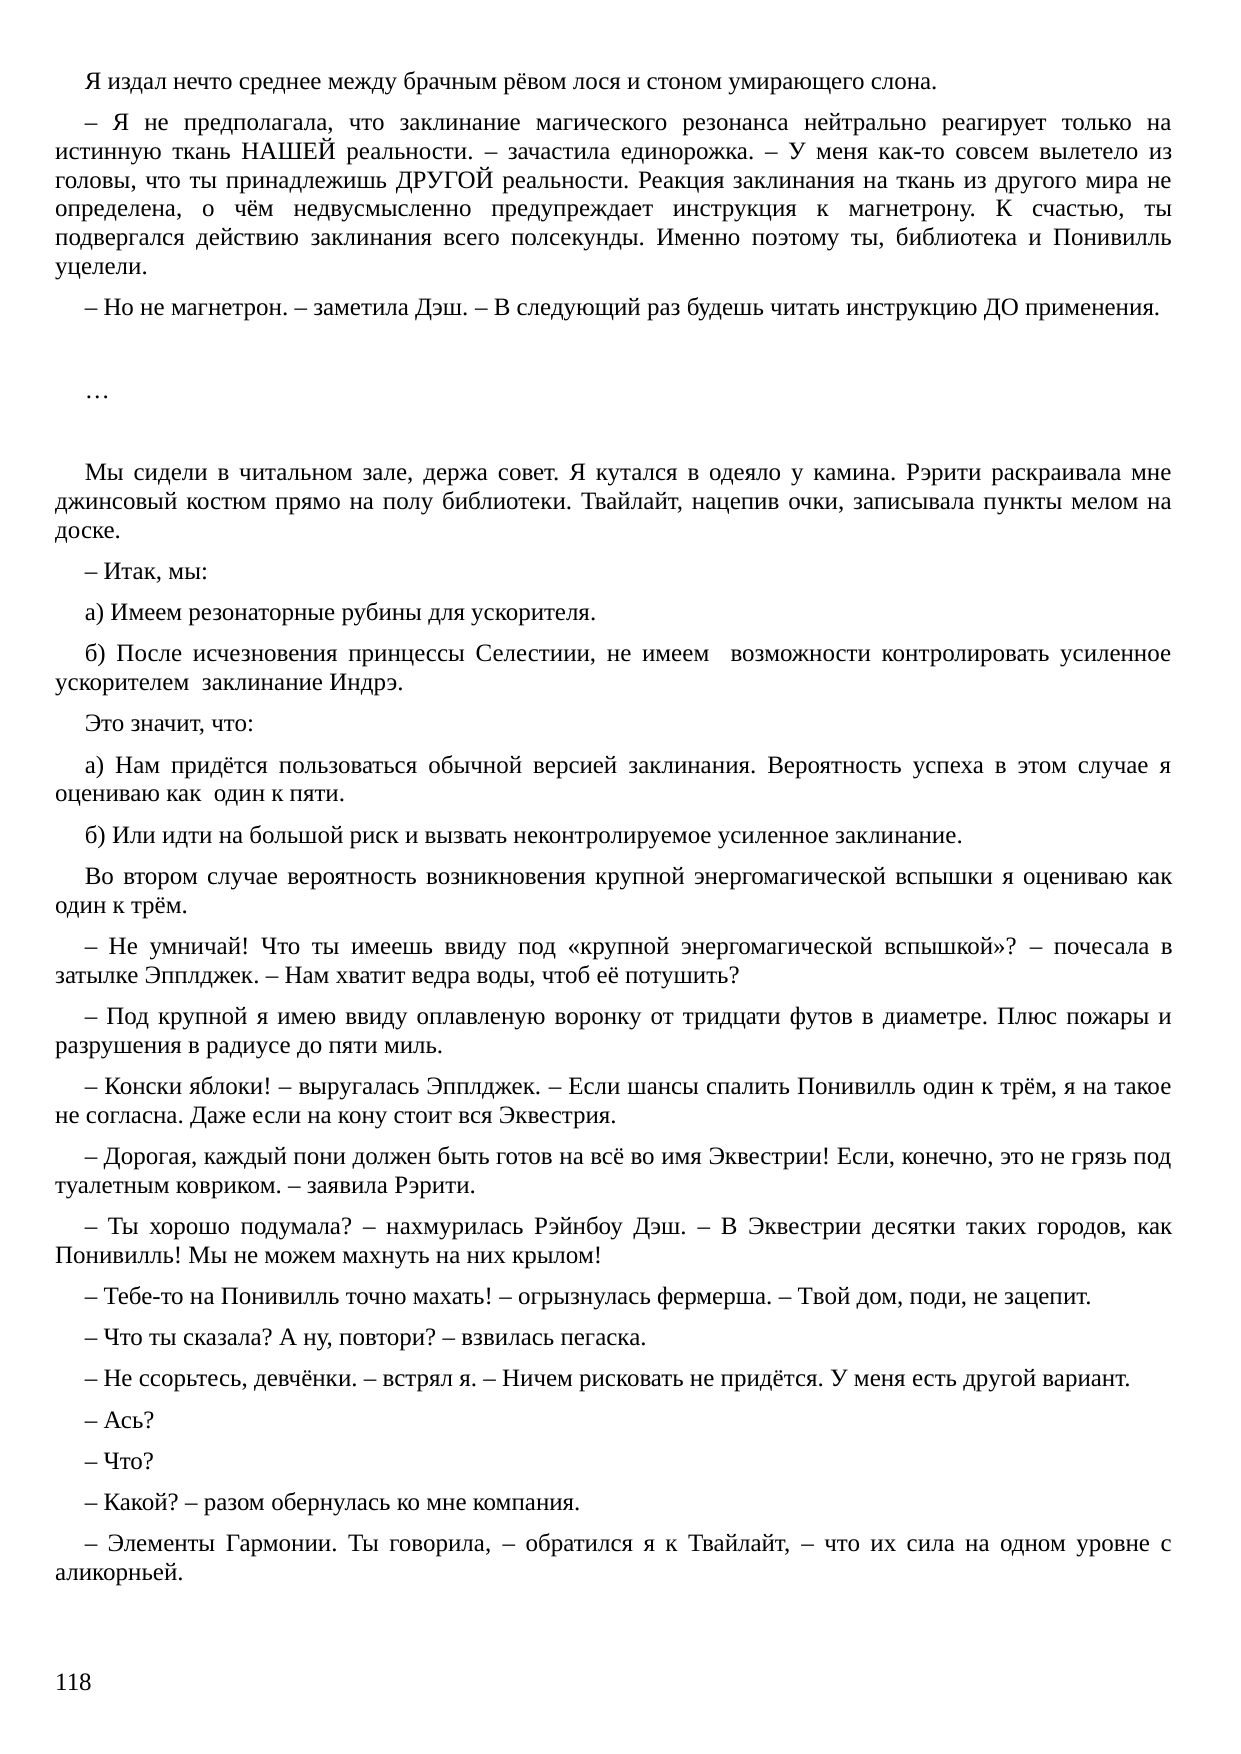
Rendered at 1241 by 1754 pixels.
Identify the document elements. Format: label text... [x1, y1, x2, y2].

text – Не ссорьтесь, девчёнки. – встрял я. – Ничем рисковать не придётся. У меня есть другой вариант. [55, 1363, 1173, 1392]
text – Я не предполагала, что заклинание магического резонанса нейтрально реагирует только на истинную ткань НАШЕЙ реальности. – зачастила единорожка. – У меня как-то совсем вылетело из головы, что ты принадлежишь ДРУГОЙ реальности. Реакция заклинания на ткань из другого мира не определена, о чём недвусмысленно предупреждает инструкция к магнетрону. К счастью, ты подвергался действию заклинания всего полсекунды. Именно поэтому ты, библиотека и Понивилль уцелели. [55, 107, 1173, 280]
text – Ты хорошо подумала? – нахмурилась Рэйнбоу Дэш. – В Эквестрии десятки таких городов, как Понивилль! Мы не можем махнуть на них крылом! [55, 1211, 1173, 1268]
text Во втором случае вероятность возникновения крупной энергомагической вспышки я оцениваю как один к трём. [55, 861, 1173, 918]
text Я издал нечто среднее между брачным рёвом лося и стоном умирающего слона. [55, 66, 1173, 95]
text – Не умничай! Что ты имеешь ввиду под «крупной энергомагической вспышкой»? – почесала в затылке Эпплджек. – Нам хватит ведра воды, чтоб её потушить? [55, 931, 1173, 988]
text – Что ты сказала? А ну, повтори? – взвилась пегаска. [55, 1322, 1173, 1351]
text – Ась? [55, 1405, 1173, 1433]
text б) После исчезновения принцессы Селестиии, не имеем возможности контролировать усиленное ускорителем заклинание Индрэ. [55, 638, 1173, 696]
text – Что? [55, 1446, 1173, 1475]
text Это значит, что: [55, 708, 1173, 737]
text – Дорогая, каждый пони должен быть готов на всё во имя Эквестрии! Если, конечно, это не грязь под туалетным ковриком. – заявила Рэрити. [55, 1141, 1173, 1198]
text Мы сидели в читальном зале, держа совет. Я кутался в одеяло у камина. Рэрити раскраивала мне джинсовый костюм прямо на полу библиотеки. Твайлайт, нацепив очки, записывала пункты мелом на доске. [55, 457, 1173, 543]
text – Под крупной я имею ввиду оплавленую воронку от тридцати футов в диаметре. Плюс пожары и разрушения в радиусе до пяти миль. [55, 1001, 1173, 1058]
text – Тебе-то на Понивилль точно махать! – огрызнулась фермерша. – Твой дом, поди, не зацепит. [55, 1281, 1173, 1310]
text – Конски яблоки! – выругалась Эпплджек. – Если шансы спалить Понивилль один к трём, я на такое не согласна. Даже если на кону стоит вся Эквестрия. [55, 1071, 1173, 1128]
text … [55, 375, 1173, 403]
text – Какой? – разом обернулась ко мне компания. [55, 1487, 1173, 1516]
text – Итак, мы: [55, 556, 1173, 585]
text а) Имеем резонаторные рубины для ускорителя. [55, 597, 1173, 626]
text б) Или идти на большой риск и вызвать неконтролируемое усиленное заклинание. [55, 820, 1173, 848]
text – Но не магнетрон. – заметила Дэш. – В следующий раз будешь читать инструкцию ДО применения. [55, 292, 1173, 321]
text – Элементы Гармонии. Ты говорила, – обратился я к Твайлайт, – что их сила на одном уровне с аликорньей. [55, 1528, 1173, 1586]
text а) Нам придётся пользоваться обычной версией заклинания. Вероятность успеха в этом случае я оцениваю как один к пяти. [55, 750, 1173, 807]
